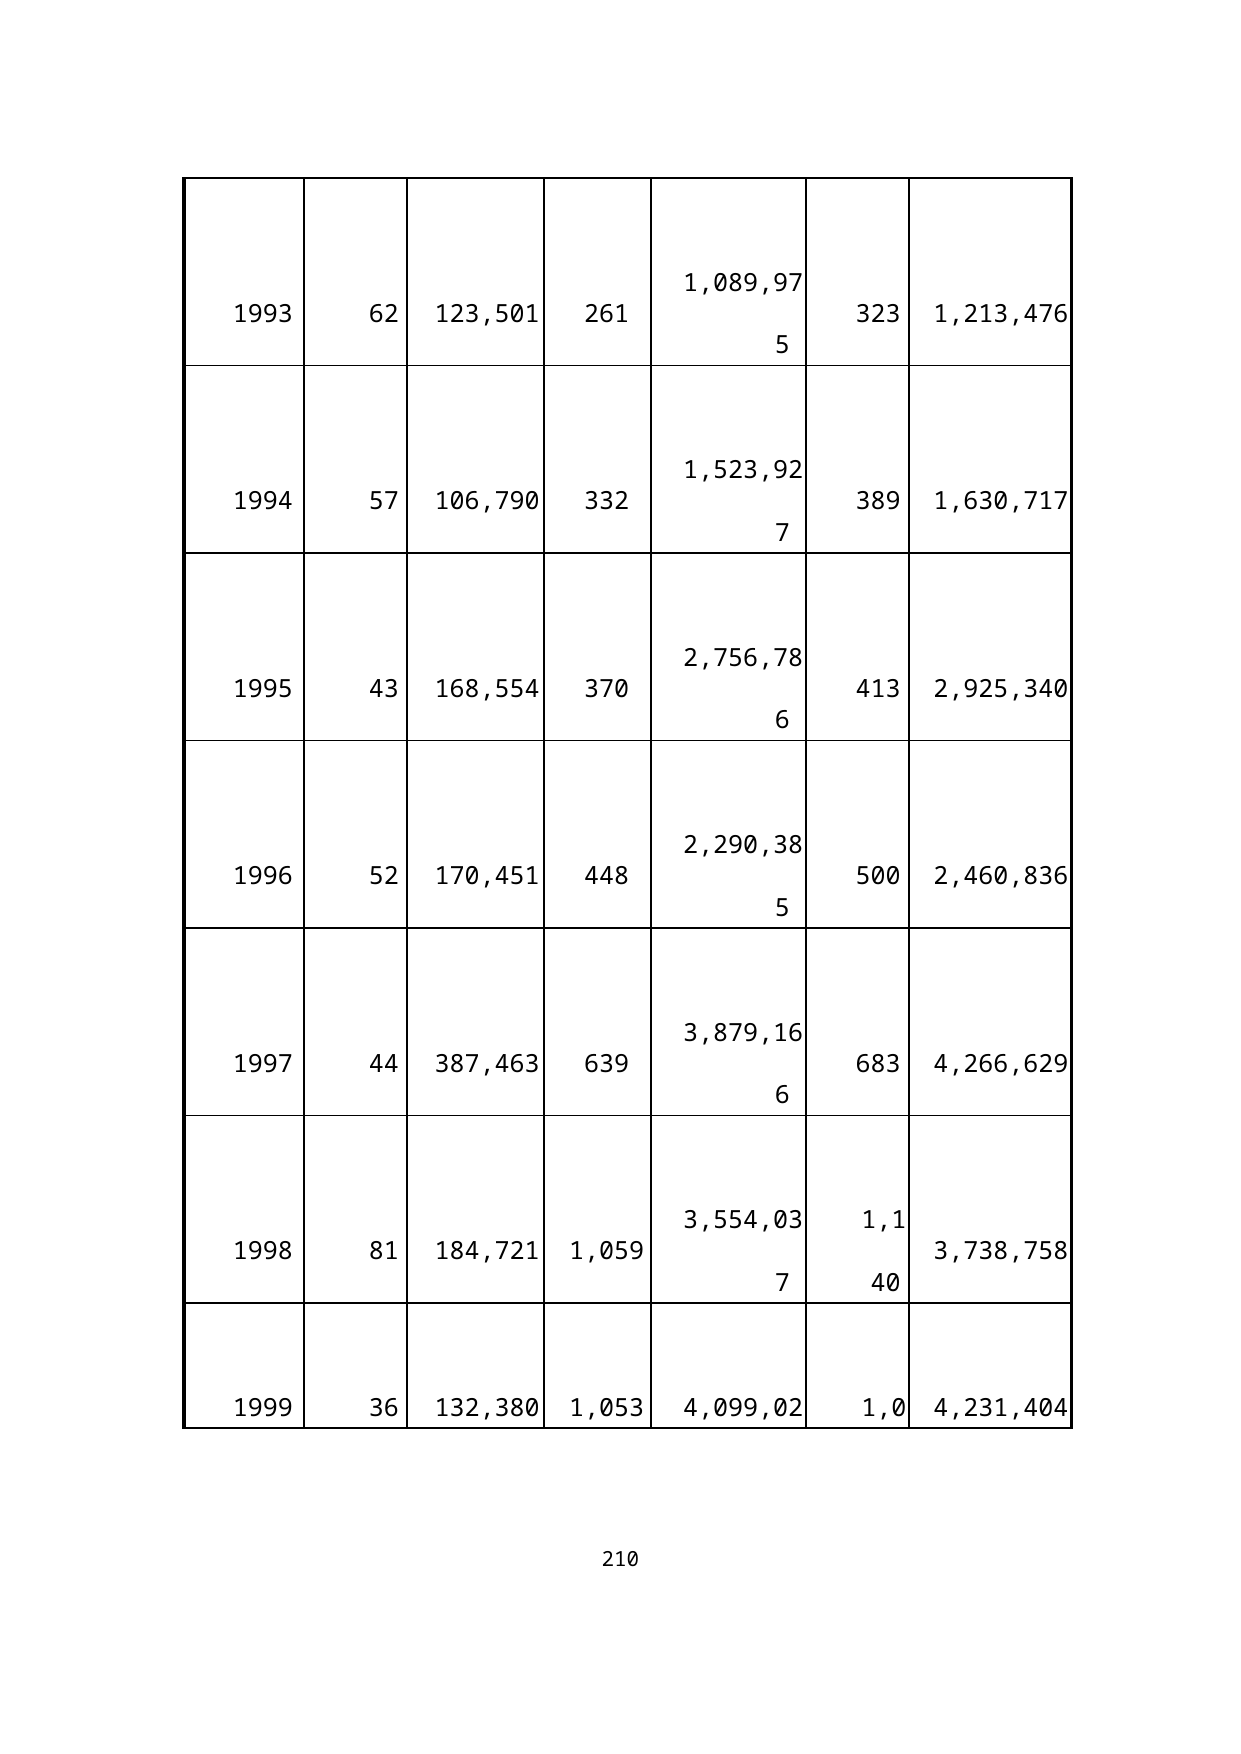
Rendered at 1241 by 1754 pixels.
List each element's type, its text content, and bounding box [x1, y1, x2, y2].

table_cell 500 [807, 741, 908, 927]
table_cell 1995 [186, 554, 303, 740]
table_cell 1,0 [807, 1304, 908, 1427]
table_cell 132,380 [408, 1304, 543, 1427]
table_cell 44 [305, 929, 406, 1115]
table_cell 1999 [186, 1304, 303, 1427]
table_cell 106,790 [408, 366, 543, 552]
table_cell 389 [807, 366, 908, 552]
table_cell 81 [305, 1116, 406, 1302]
table_cell 1998 [186, 1116, 303, 1302]
table_cell 1,213,476 [910, 179, 1070, 365]
table_cell 57 [305, 366, 406, 552]
table_cell 3,879,166 [652, 929, 805, 1115]
table_cell 261 [545, 179, 650, 365]
table_cell 332 [545, 366, 650, 552]
table_cell 2,460,836 [910, 741, 1070, 927]
table_cell 413 [807, 554, 908, 740]
table_cell 1996 [186, 741, 303, 927]
table_cell 1994 [186, 366, 303, 552]
table_cell 370 [545, 554, 650, 740]
table_cell 2,925,340 [910, 554, 1070, 740]
table_cell 2,290,385 [652, 741, 805, 927]
table_cell 3,554,037 [652, 1116, 805, 1302]
table_cell 4,266,629 [910, 929, 1070, 1115]
table_cell 2,756,786 [652, 554, 805, 740]
table_cell 123,501 [408, 179, 543, 365]
table_cell 1,140 [807, 1116, 908, 1302]
table_cell 387,463 [408, 929, 543, 1115]
table_cell 3,738,758 [910, 1116, 1070, 1302]
table_cell 4,231,404 [910, 1304, 1070, 1427]
table_cell 170,451 [408, 741, 543, 927]
table_cell 1997 [186, 929, 303, 1115]
table_cell 639 [545, 929, 650, 1115]
table_cell 168,554 [408, 554, 543, 740]
table_cell 448 [545, 741, 650, 927]
table_cell 1,630,717 [910, 366, 1070, 552]
table_cell 43 [305, 554, 406, 740]
table_cell 1,053 [545, 1304, 650, 1427]
table_cell 62 [305, 179, 406, 365]
table_cell 1993 [186, 179, 303, 365]
table_cell 184,721 [408, 1116, 543, 1302]
table_cell 4,099,02 [652, 1304, 805, 1427]
table_cell 52 [305, 741, 406, 927]
table_cell 323 [807, 179, 908, 365]
table_cell 1,523,927 [652, 366, 805, 552]
table_cell 1,089,975 [652, 179, 805, 365]
table_cell 36 [305, 1304, 406, 1427]
table_cell 683 [807, 929, 908, 1115]
table_cell 1,059 [545, 1116, 650, 1302]
